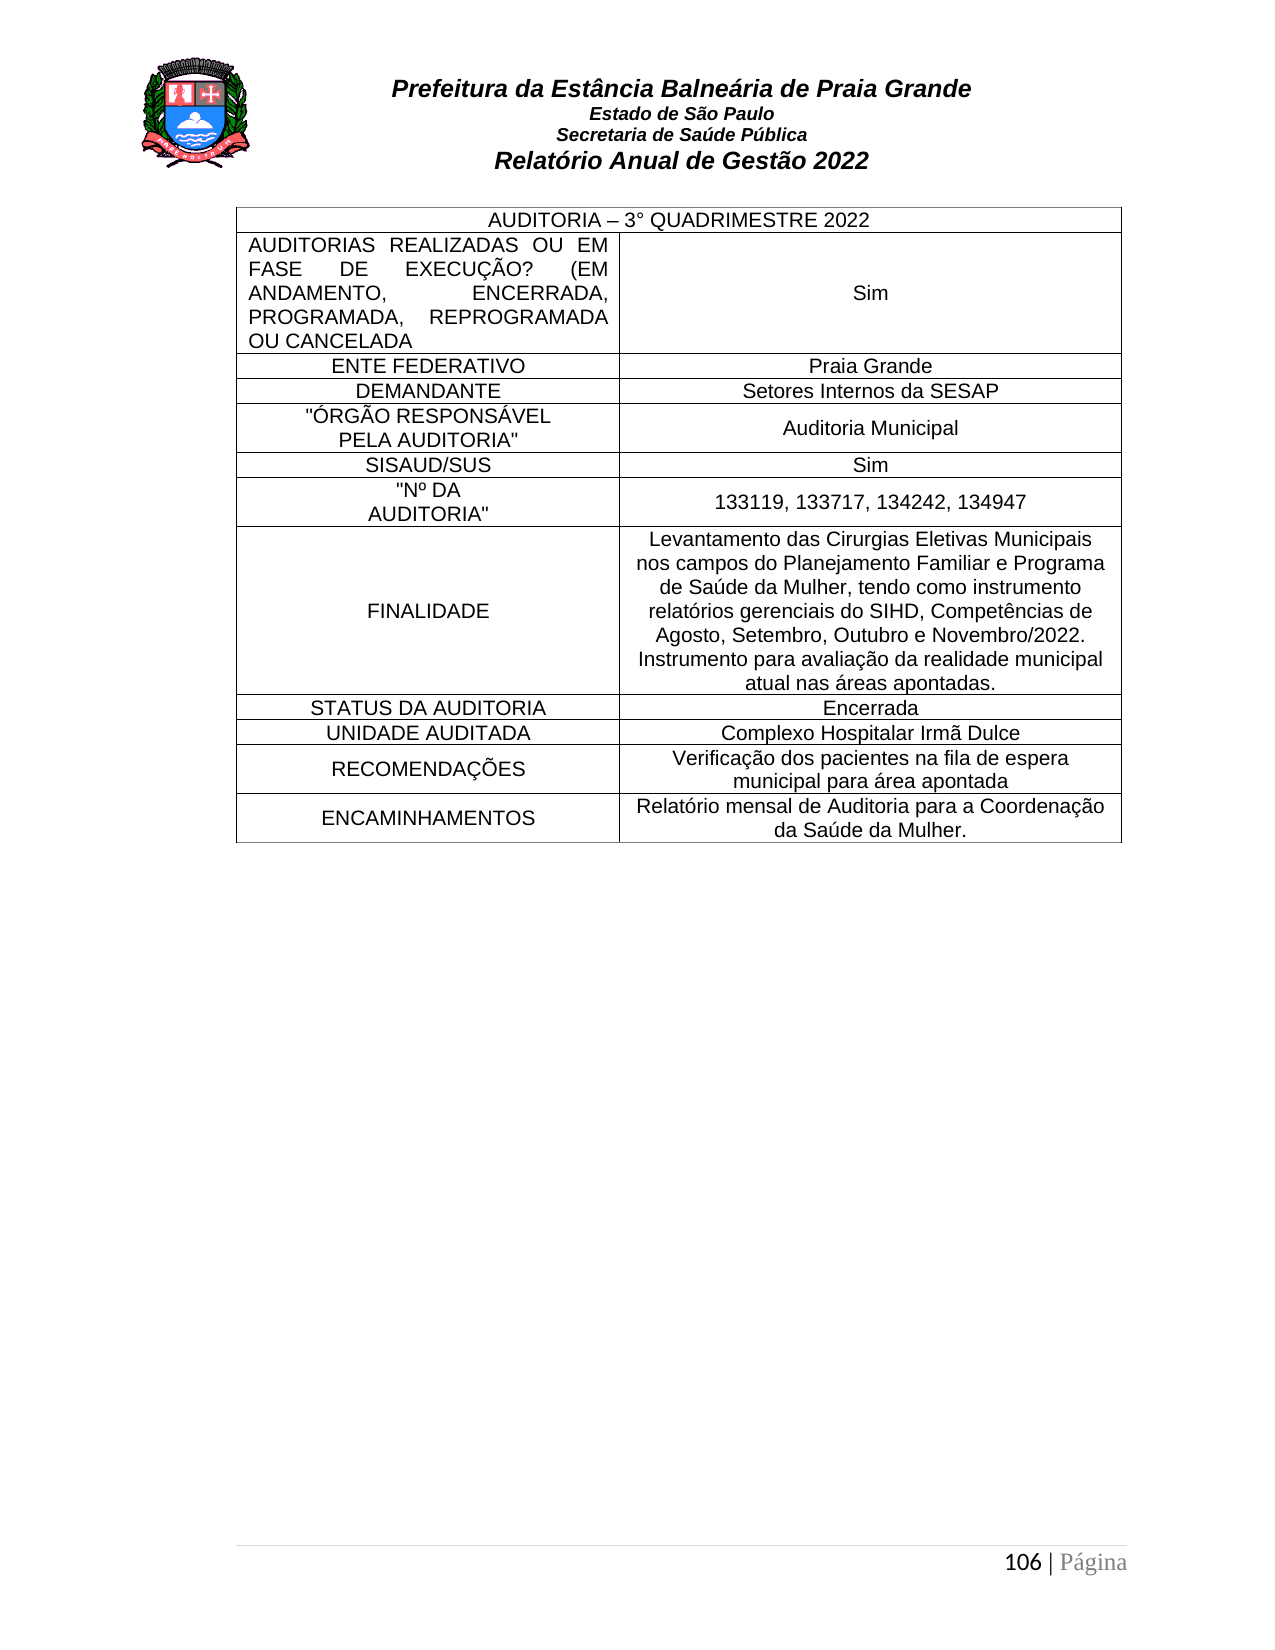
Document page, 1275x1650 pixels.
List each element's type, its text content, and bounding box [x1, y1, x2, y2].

table_cell FINALIDADE [237, 527, 619, 694]
table_cell ENCAMINHAMENTOS [237, 794, 619, 842]
picture [132, 55, 259, 172]
table_cell 133119, 133717, 134242, 134947 [620, 478, 1121, 526]
table_cell ENTE FEDERATIVO [237, 354, 619, 378]
table_cell Setores Internos da SESAP [620, 379, 1121, 403]
table_cell Complexo Hospitalar Irmã Dulce [620, 720, 1121, 744]
table_cell SISAUD/SUS [237, 453, 619, 477]
table_cell Verificação dos pacientes na fila de espera municipal para área apontada [620, 745, 1121, 793]
table_cell Encerrada [620, 695, 1121, 719]
table_cell STATUS DA AUDITORIA [237, 695, 619, 719]
table_cell Praia Grande [620, 354, 1121, 378]
table_cell "Nº DA AUDITORIA" [237, 478, 619, 526]
table_cell DEMANDANTE [237, 379, 619, 403]
table_cell Auditoria Municipal [620, 404, 1121, 452]
table_cell RECOMENDAÇÕES [237, 745, 619, 793]
table_cell UNIDADE AUDITADA [237, 720, 619, 744]
table_cell Relatório mensal de Auditoria para a Coordenação da Saúde da Mulher. [620, 794, 1121, 842]
table_cell Sim [620, 233, 1121, 353]
table_cell AUDITORIAS REALIZADAS OU EM FASE DE EXECUÇÃO? (EM ANDAMENTO, ENCERRADA, PROGRAMADA, REPROGRAMADA OU CANCELADA [237, 233, 619, 353]
table_header AUDITORIA – 3° QUADRIMESTRE 2022 [237, 208, 1121, 232]
table_cell Sim [620, 453, 1121, 477]
table_cell Levantamento das Cirurgias Eletivas Municipais nos campos do Planejamento Familiar e Programa de Saúde da Mulher, tendo como instrumento relatórios gerenciais do SIHD, Competências de Agosto, Setembro, Outubro e Novembro/2022. Instrumento para avaliação da realidade municipal atual nas áreas apontadas. [620, 527, 1121, 694]
table_cell "ÓRGÃO RESPONSÁVEL PELA AUDITORIA" [237, 404, 619, 452]
